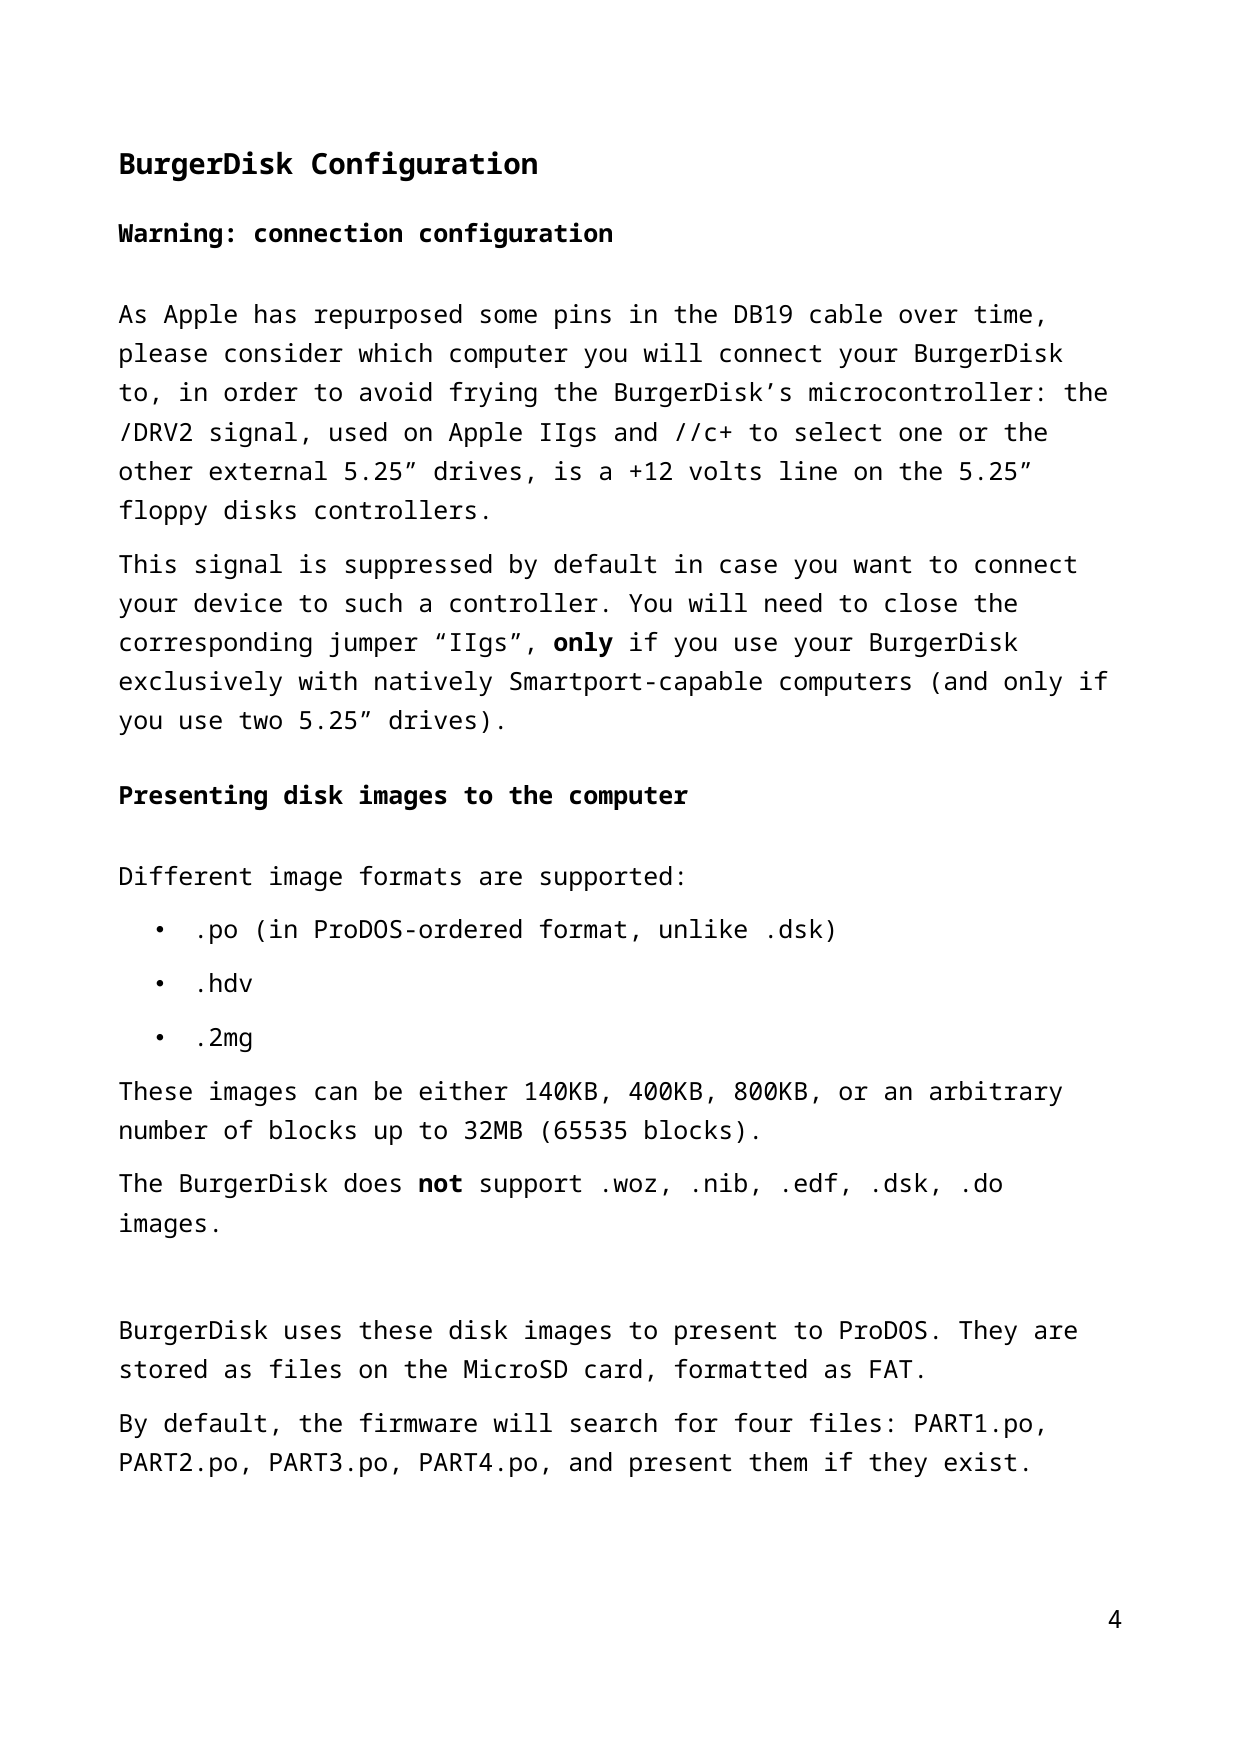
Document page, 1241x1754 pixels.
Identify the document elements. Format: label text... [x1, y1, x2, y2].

list .hdv [156, 966, 1122, 1000]
text By default, the firmware will search for four files: PART1.po, PART2.po, PART3.po, PART4.po, and present them if they exist. [118, 1406, 1122, 1479]
subtitle Warning: connection configuration [118, 216, 1122, 250]
text The BurgerDisk does not support .woz, .nib, .edf, .dsk, .do images. [118, 1166, 1122, 1239]
text BurgerDisk uses these disk images to present to ProDOS. They are stored as files on the MicroSD card, formatted as FAT. [118, 1313, 1122, 1386]
text As Apple has repurposed some pins in the DB19 cable over time, please consider which computer you will connect your BurgerDisk to, in order to avoid frying the BurgerDisk’s microcontroller: the /DRV2 signal, used on Apple IIgs and //c+ to select one or the other external 5.25” drives, is a +12 volts line on the 5.25” floppy disks controllers. [118, 297, 1122, 527]
text This signal is suppressed by default in case you want to connect your device to such a controller. You will need to close the corresponding jumper “IIgs”, only if you use your BurgerDisk exclusively with natively Smartport-capable computers (and only if you use two 5.25” drives). [118, 546, 1122, 737]
list .po (in ProDOS-ordered format, unlike .dsk) [156, 912, 1122, 946]
subtitle Presenting disk images to the computer [118, 778, 1122, 812]
subtitle BurgerDisk Configuration [118, 143, 1122, 183]
list .2mg [156, 1019, 1122, 1053]
text These images can be either 140KB, 400KB, 800KB, or an arbitrary number of blocks up to 32MB (65535 blocks). [118, 1073, 1122, 1146]
text Different image formats are supported: [118, 858, 1122, 892]
